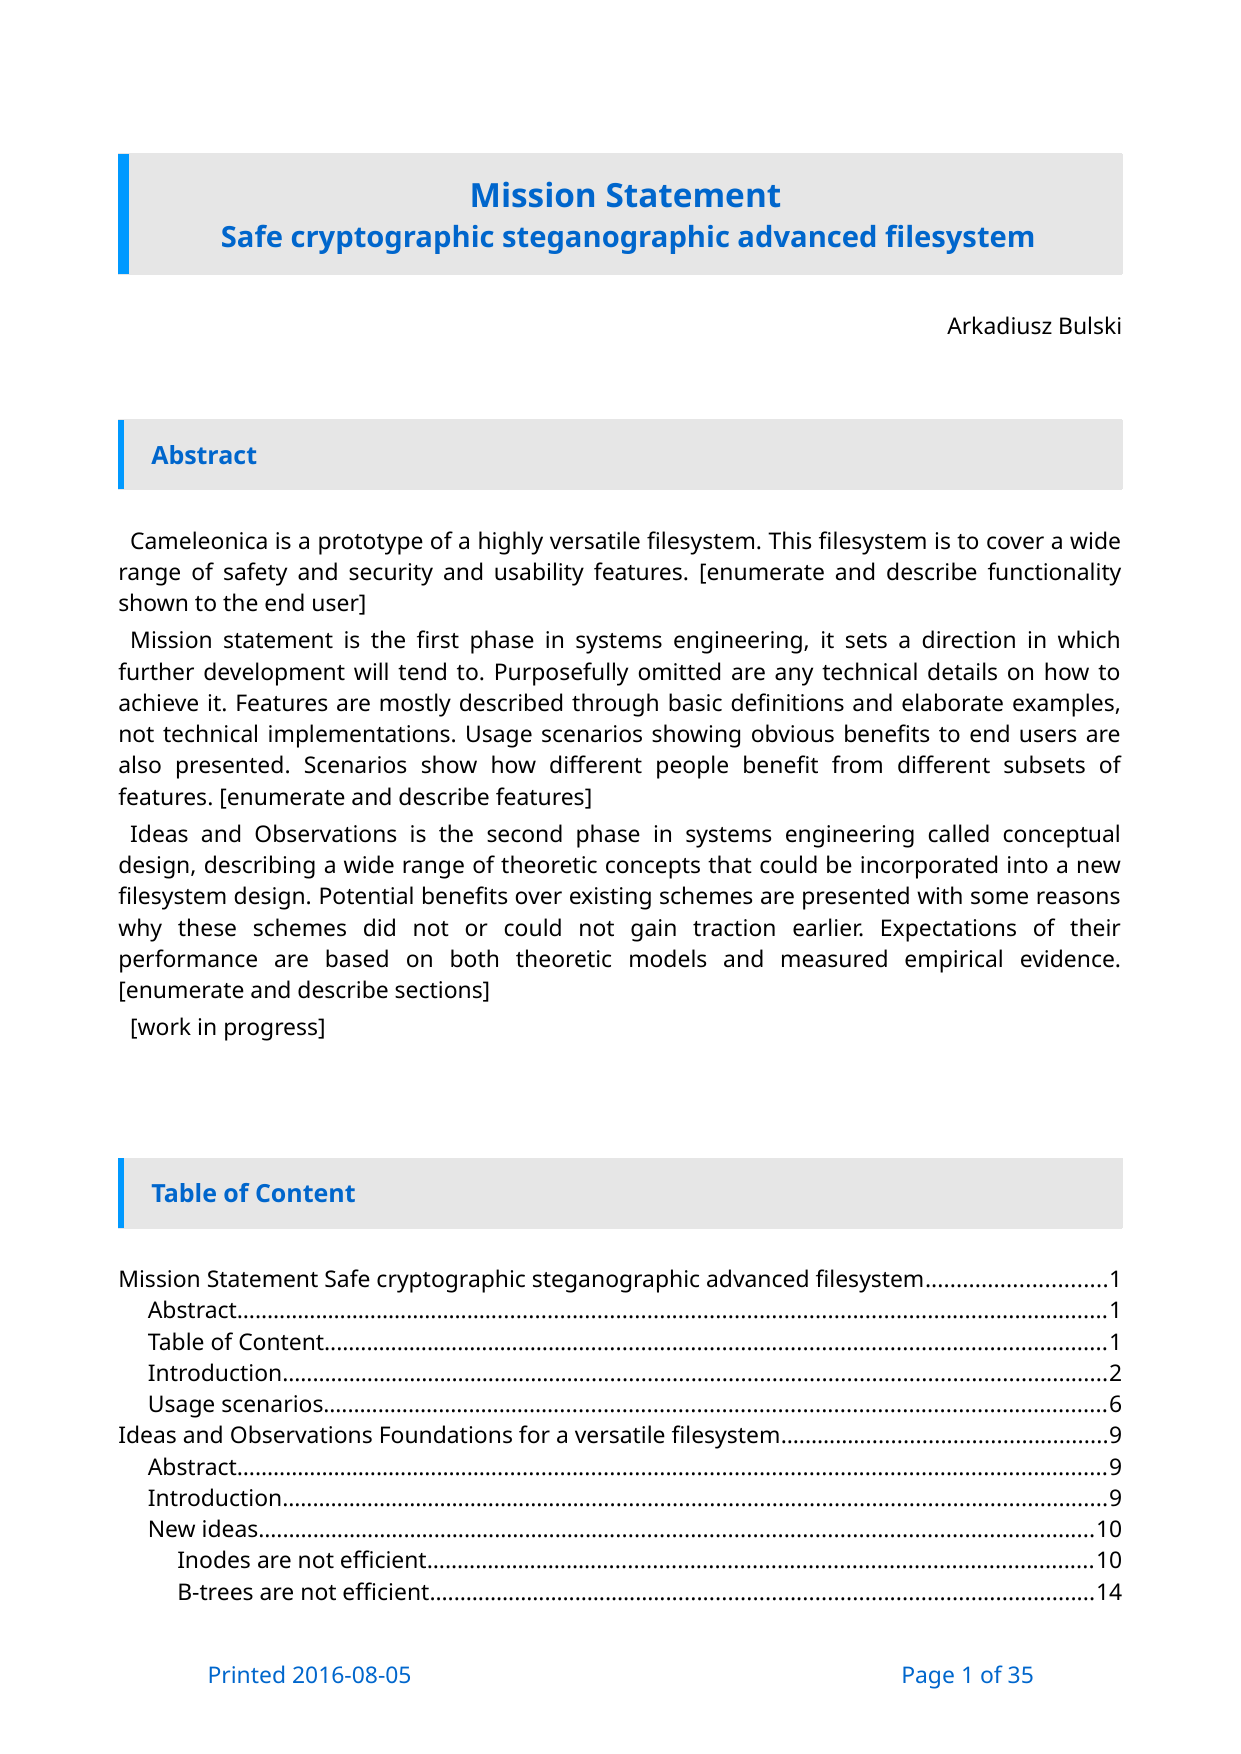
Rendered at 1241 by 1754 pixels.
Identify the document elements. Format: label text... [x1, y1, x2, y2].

text Introduction 9 [148, 1482, 1122, 1513]
subtitle Mission Statement Safe cryptographic steganographic advanced filesystem [129, 155, 1122, 274]
text Introduction 2 [148, 1357, 1122, 1388]
text Mission statement is the first phase in systems engineering, it sets a direction in which further development will tend to. Purposefully omitted are any technical details on how to achieve it. Features are mostly described through basic definitions and elaborate examples, not technical implementations. Usage scenarios showing obvious benefits to end users are also presented. Scenarios show how different people benefit from different subsets of features. [enumerate and describe features] [118, 624, 1122, 812]
text Inodes are not efficient. 10 [177, 1544, 1122, 1576]
text Ideas and Observations is the second phase in systems engineering called conceptual design, describing a wide range of theoretic concepts that could be incorporated into a new filesystem design. Potential benefits over existing schemes are presented with some reasons why these schemes did not or could not gain traction earlier. Expectations of their performance are based on both theoretic models and measured empirical evidence. [enumerate and describe sections] [118, 818, 1122, 1005]
text Mission Statement Safe cryptographic steganographic advanced filesystem 1 [118, 1263, 1122, 1294]
text [work in progress] [118, 1011, 1122, 1042]
text Abstract 1 [148, 1294, 1122, 1326]
text New ideas 10 [148, 1513, 1122, 1544]
subtitle Abstract [124, 421, 1122, 489]
text Usage scenarios 6 [148, 1388, 1122, 1419]
text Ideas and Observations Foundations for a versatile filesystem 9 [118, 1419, 1122, 1451]
text Abstract 9 [148, 1451, 1122, 1482]
text Arkadiusz Bulski [118, 310, 1122, 341]
text Cameleonica is a prototype of a highly versatile filesystem. This filesystem is to cover a wide range of safety and security and usability features. [enumerate and describe functionality shown to the end user] [118, 524, 1122, 618]
text Table of Content 1 [148, 1326, 1122, 1357]
subtitle Table of Content [124, 1159, 1122, 1228]
text B-trees are not efficient. 14 [177, 1576, 1122, 1607]
